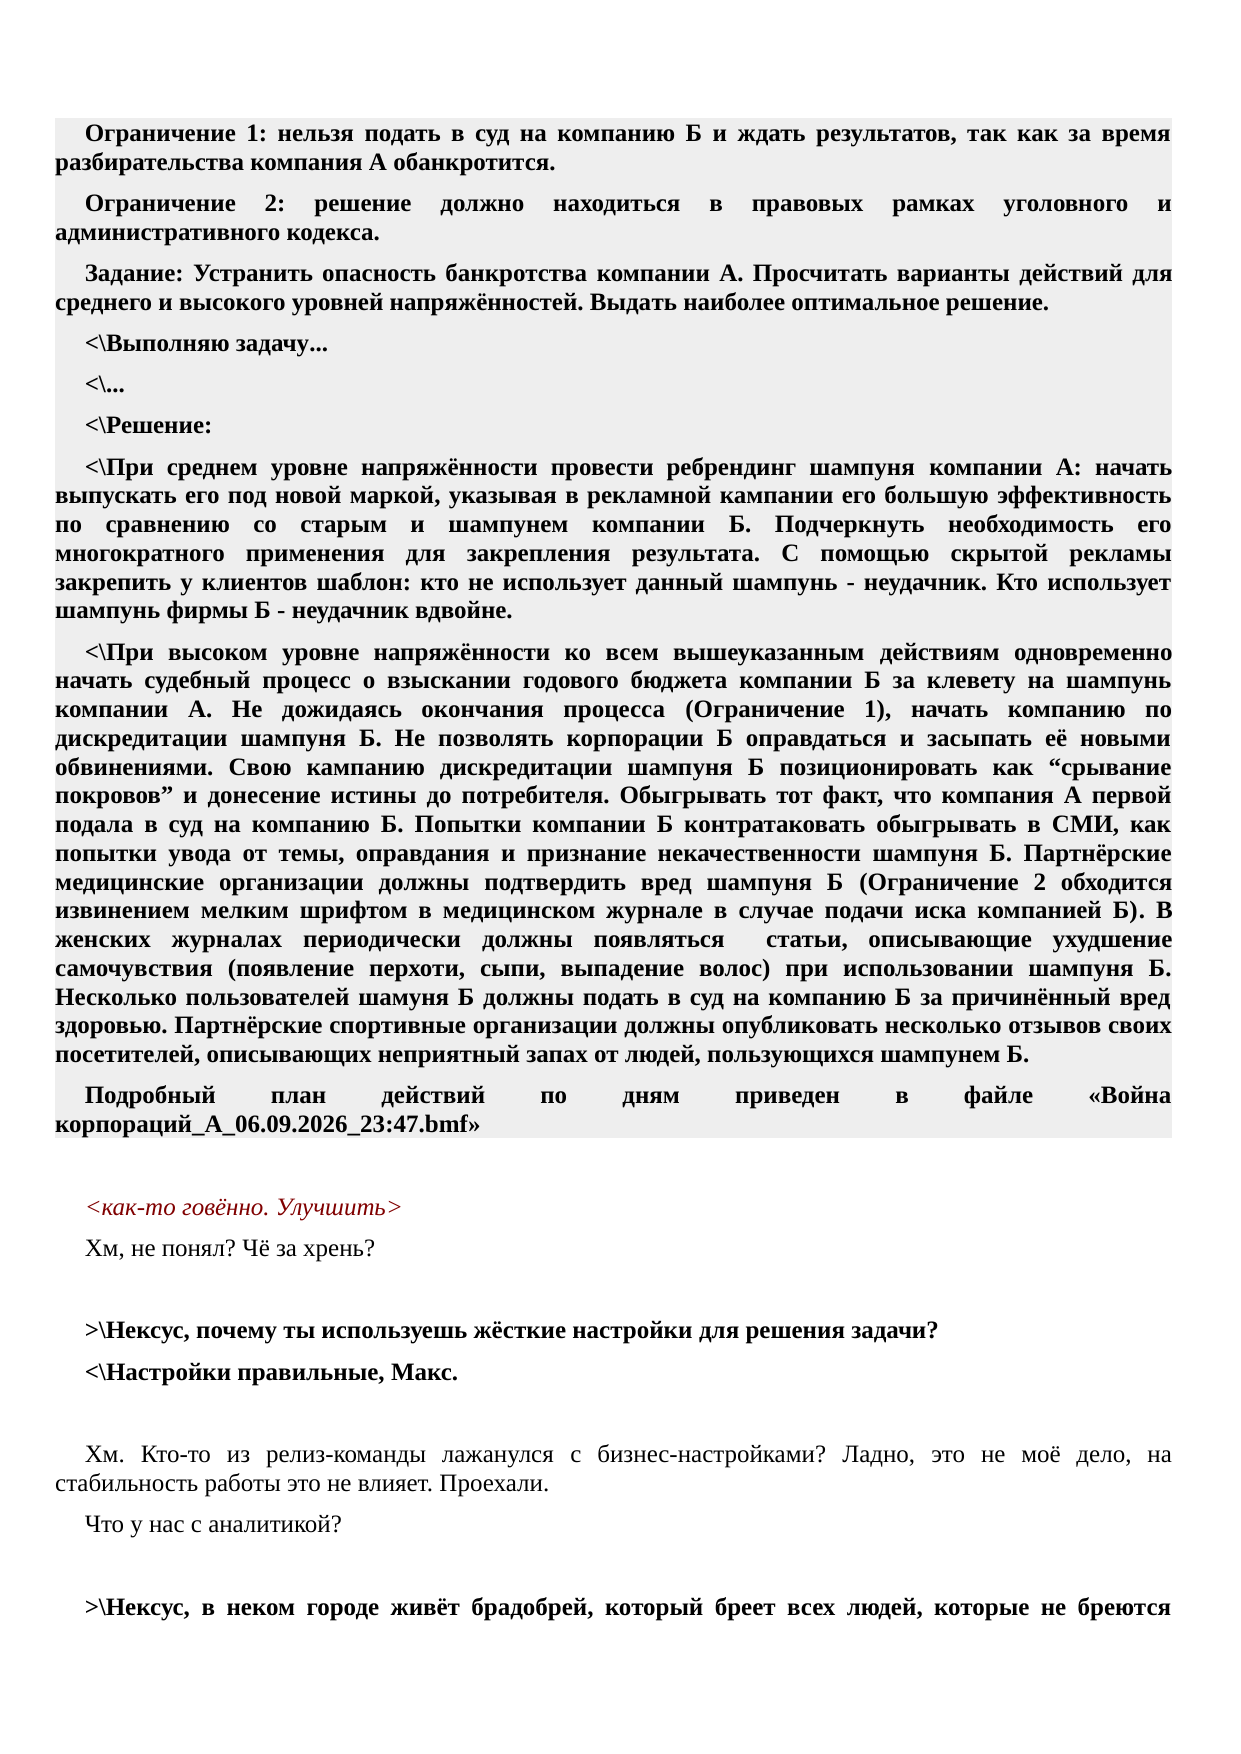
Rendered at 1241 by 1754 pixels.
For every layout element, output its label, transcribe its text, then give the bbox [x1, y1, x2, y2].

text <\Решение: [55, 411, 1172, 439]
text Что у нас с аналитикой? [55, 1509, 1172, 1538]
text <как-то говённо. Улучшить> [55, 1192, 1172, 1221]
text >\Нексус, в неком городе живёт брадобрей, который бреет всех людей, которые не бреются [55, 1592, 1172, 1621]
text <\При высоком уровне напряжённости ко всем вышеуказанным действиям одновременно начать судебный процесс о взыскании годового бюджета компании Б за клевету на шампунь компании А. Не дожидаясь окончания процесса (Ограничение 1), начать компанию по дискредитации шампуня Б. Не позволять корпорации Б оправдаться и засыпать её новыми обвинениями. Свою кампанию дискредитации шампуня Б позиционировать как “срывание покровов” и донесение истины до потребителя. Обыгрывать тот факт, что компания А первой подала в суд на компанию Б. Попытки компании Б контратаковать обыгрывать в СМИ, как попытки увода от темы, оправдания и признание некачественности шампуня Б. Партнёрские медицинские организации должны подтвердить вред шампуня Б (Ограничение 2 обходится извинением мелким шрифтом в медицинском журнале в случае подачи иска компанией Б). В женских журналах периодически должны появляться статьи, описывающие ухудшение самочувствия (появление перхоти, сыпи, выпадение волос) при использовании шампуня Б. Несколько пользователей шамуня Б должны подать в суд на компанию Б за причинённый вред здоровью. Партнёрские спортивные организации должны опубликовать несколько отзывов своих посетителей, описывающих неприятный запах от людей, пользующихся шампунем Б. [55, 637, 1172, 1068]
text Хм. Кто-то из релиз-команды лажанулся с бизнес-настройками? Ладно, это не моё дело, на стабильность работы это не влияет. Проехали. [55, 1439, 1172, 1497]
text Ограничение 2: решение должно находиться в правовых рамках уголовного и административного кодекса. [55, 188, 1172, 246]
text <\Настройки правильные, Макс. [55, 1357, 1172, 1386]
text >\Нексус, почему ты используешь жёсткие настройки для решения задачи? [55, 1316, 1172, 1344]
text Подробный план действий по дням приведен в файле «Война корпораций_A_06.09.2026_23:47.bmf» [55, 1081, 1172, 1138]
text <\При среднем уровне напряжённости провести ребрендинг шампуня компании А: начать выпускать его под новой маркой, указывая в рекламной кампании его большую эффективность по сравнению со старым и шампунем компании Б. Подчеркнуть необходимость его многократного применения для закрепления результата. С помощью скрытой рекламы закрепить у клиентов шаблон: кто не использует данный шампунь - неудачник. Кто использует шампунь фирмы Б - неудачник вдвойне. [55, 452, 1172, 624]
text Задание: Устранить опасность банкротства компании А. Просчитать варианты действий для среднего и высокого уровней напряжённостей. Выдать наиболее оптимальное решение. [55, 258, 1172, 316]
text <\... [55, 369, 1172, 398]
text Хм, не понял? Чё за хрень? [55, 1233, 1172, 1262]
text Ограничение 1: нельзя подать в суд на компанию Б и ждать результатов, так как за время разбирательства компания А обанкротится. [55, 118, 1172, 176]
text <\Выполняю задачу... [55, 328, 1172, 357]
